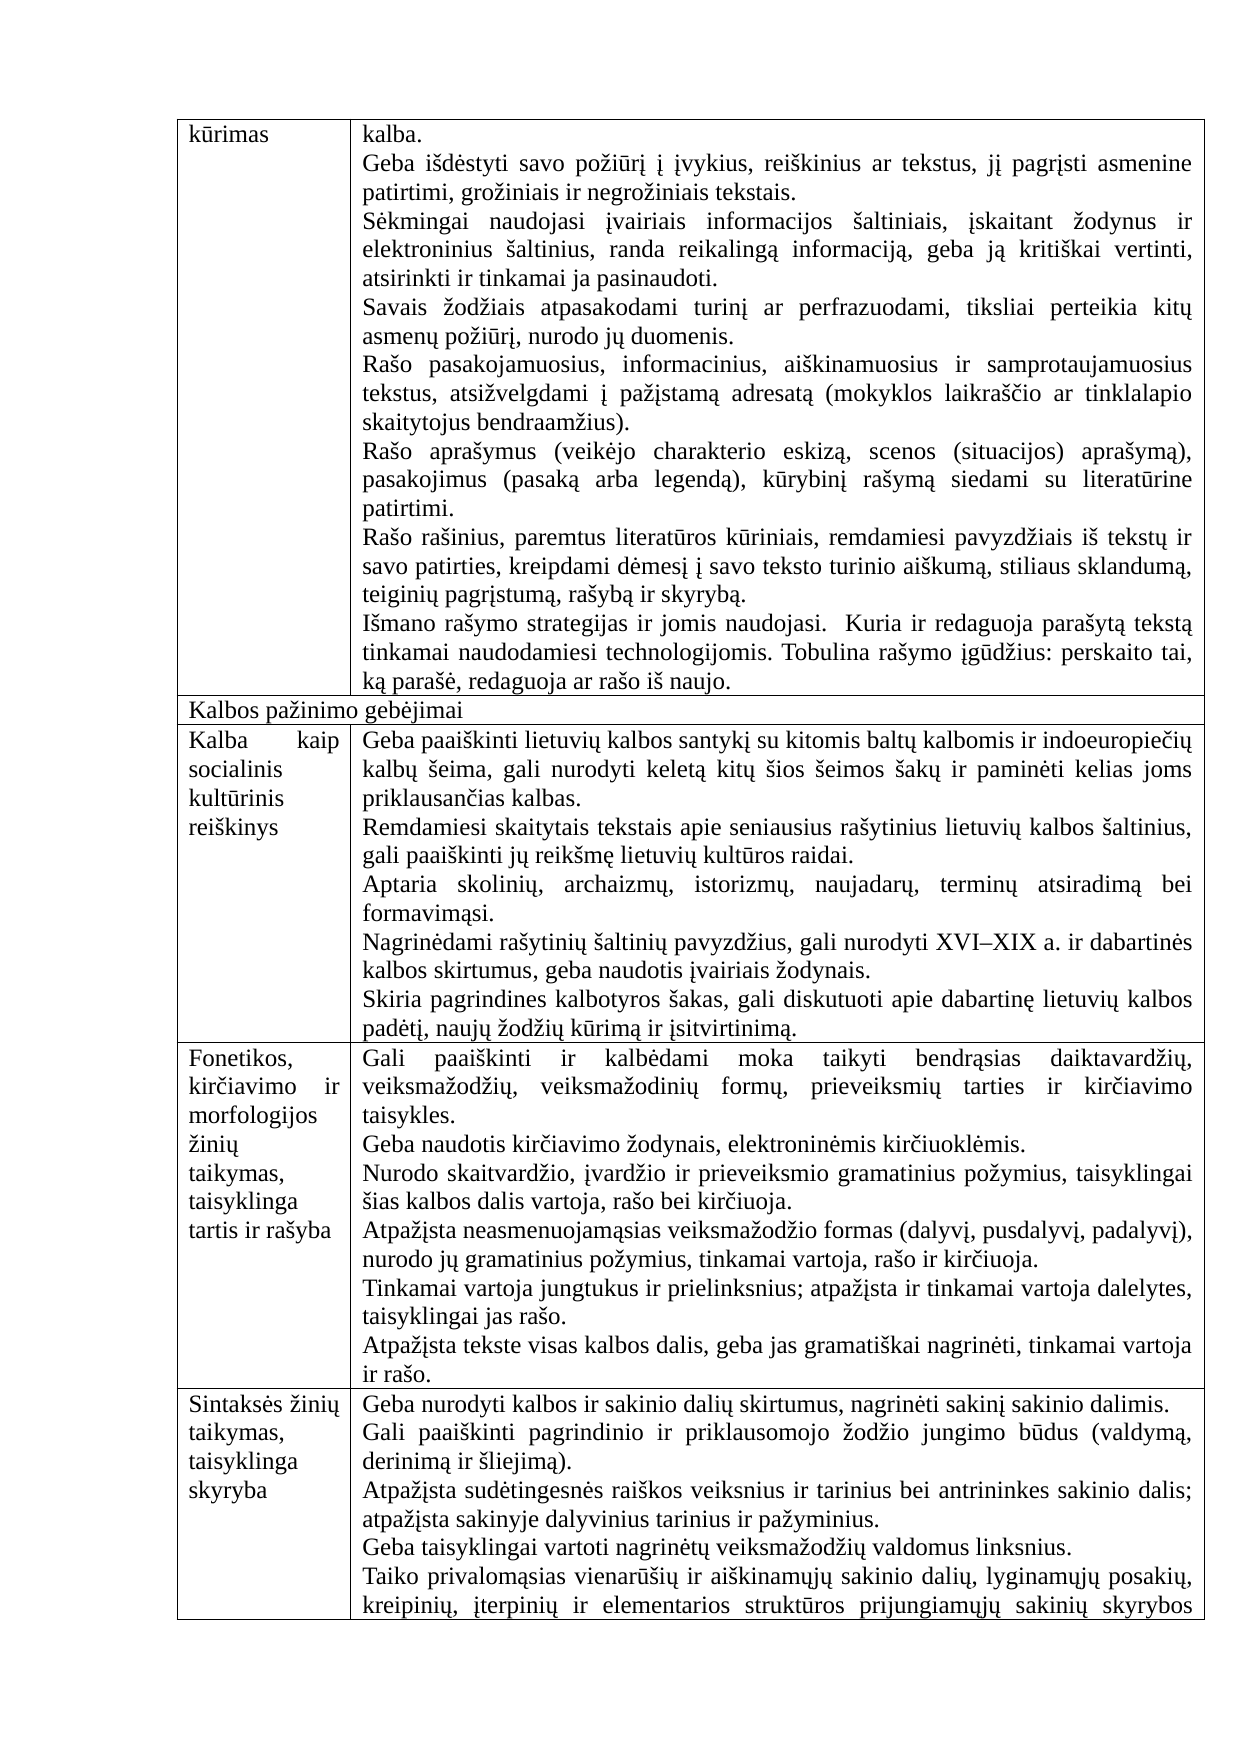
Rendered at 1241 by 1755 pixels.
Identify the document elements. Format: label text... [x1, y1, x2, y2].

table_cell Geba nurodyti kalbos ir sakinio dalių skirtumus, nagrinėti sakinį sakinio dalimis. Gali paaiškinti pagrindinio ir priklausomojo žodžio jungimo būdus (valdymą, derinimą ir šliejimą). Atpažįsta sudėtingesnės raiškos veiksnius ir tarinius bei antrininkes sakinio dalis; atpažįsta sakinyje dalyvinius tarinius ir pažyminius. Geba taisyklingai vartoti nagrinėtų veiksmažodžių valdomus linksnius. Taiko privalomąsias vienarūšių ir aiškinamųjų sakinio dalių, lyginamųjų posakių, kreipinių, įterpinių ir elementarios struktūros prijungiamųjų sakinių skyrybos [351, 1389, 1204, 1619]
table_cell Kalbos pažinimo gebėjimai [178, 696, 1204, 724]
table_cell Geba paaiškinti lietuvių kalbos santykį su kitomis baltų kalbomis ir indoeuropiečių kalbų šeima, gali nurodyti keletą kitų šios šeimos šakų ir paminėti kelias joms priklausančias kalbas. Remdamiesi skaitytais tekstais apie seniausius rašytinius lietuvių kalbos šaltinius, gali paaiškinti jų reikšmę lietuvių kultūros raidai. Aptaria skolinių, archaizmų, istorizmų, naujadarų, terminų atsiradimą bei formavimąsi. Nagrinėdami rašytinių šaltinių pavyzdžius, gali nurodyti XVI–XIX a. ir dabartinės kalbos skirtumus, geba naudotis įvairiais žodynais. Skiria pagrindines kalbotyros šakas, gali diskutuoti apie dabartinę lietuvių kalbos padėtį, naujų žodžių kūrimą ir įsitvirtinimą. [351, 725, 1204, 1042]
table_cell kalba. Geba išdėstyti savo požiūrį į įvykius, reiškinius ar tekstus, jį pagrįsti asmenine patirtimi, grožiniais ir negrožiniais tekstais. Sėkmingai naudojasi įvairiais informacijos šaltiniais, įskaitant žodynus ir elektroninius šaltinius, randa reikalingą informaciją, geba ją kritiškai vertinti, atsirinkti ir tinkamai ja pasinaudoti. Savais žodžiais atpasakodami turinį ar perfrazuodami, tiksliai perteikia kitų asmenų požiūrį, nurodo jų duomenis. Rašo pasakojamuosius, informacinius, aiškinamuosius ir samprotaujamuosius tekstus, atsižvelgdami į pažįstamą adresatą (mokyklos laikraščio ar tinklalapio skaitytojus bendraamžius). Rašo aprašymus (veikėjo charakterio eskizą, scenos (situacijos) aprašymą), pasakojimus (pasaką arba legendą), kūrybinį rašymą siedami su literatūrine patirtimi. Rašo rašinius, paremtus literatūros kūriniais, remdamiesi pavyzdžiais iš tekstų ir savo patirties, kreipdami dėmesį į savo teksto turinio aiškumą, stiliaus sklandumą, teiginių pagrįstumą, rašybą ir skyrybą. Išmano rašymo strategijas ir jomis naudojasi. Kuria ir redaguoja parašytą tekstą tinkamai naudodamiesi technologijomis. Tobulina rašymo įgūdžius: perskaito tai, ką parašė, redaguoja ar rašo iš naujo. [351, 120, 1204, 694]
table_cell Fonetikos, kirčiavimo ir morfologijos žinių taikymas, taisyklinga tartis ir rašyba [178, 1043, 350, 1388]
table_cell Sintaksės žinių taikymas, taisyklinga skyryba [178, 1389, 350, 1619]
table_cell Kalba kaip socialinis kultūrinis reiškinys [178, 725, 350, 1042]
table_cell Gali paaiškinti ir kalbėdami moka taikyti bendrąsias daiktavardžių, veiksmažodžių, veiksmažodinių formų, prieveiksmių tarties ir kirčiavimo taisykles. Geba naudotis kirčiavimo žodynais, elektroninėmis kirčiuoklėmis. Nurodo skaitvardžio, įvardžio ir prieveiksmio gramatinius požymius, taisyklingai šias kalbos dalis vartoja, rašo bei kirčiuoja. Atpažįsta neasmenuojamąsias veiksmažodžio formas (dalyvį, pusdalyvį, padalyvį), nurodo jų gramatinius požymius, tinkamai vartoja, rašo ir kirčiuoja. Tinkamai vartoja jungtukus ir prielinksnius; atpažįsta ir tinkamai vartoja dalelytes, taisyklingai jas rašo. Atpažįsta tekste visas kalbos dalis, geba jas gramatiškai nagrinėti, tinkamai vartoja ir rašo. [351, 1043, 1204, 1388]
table_cell kūrimas [178, 120, 350, 694]
